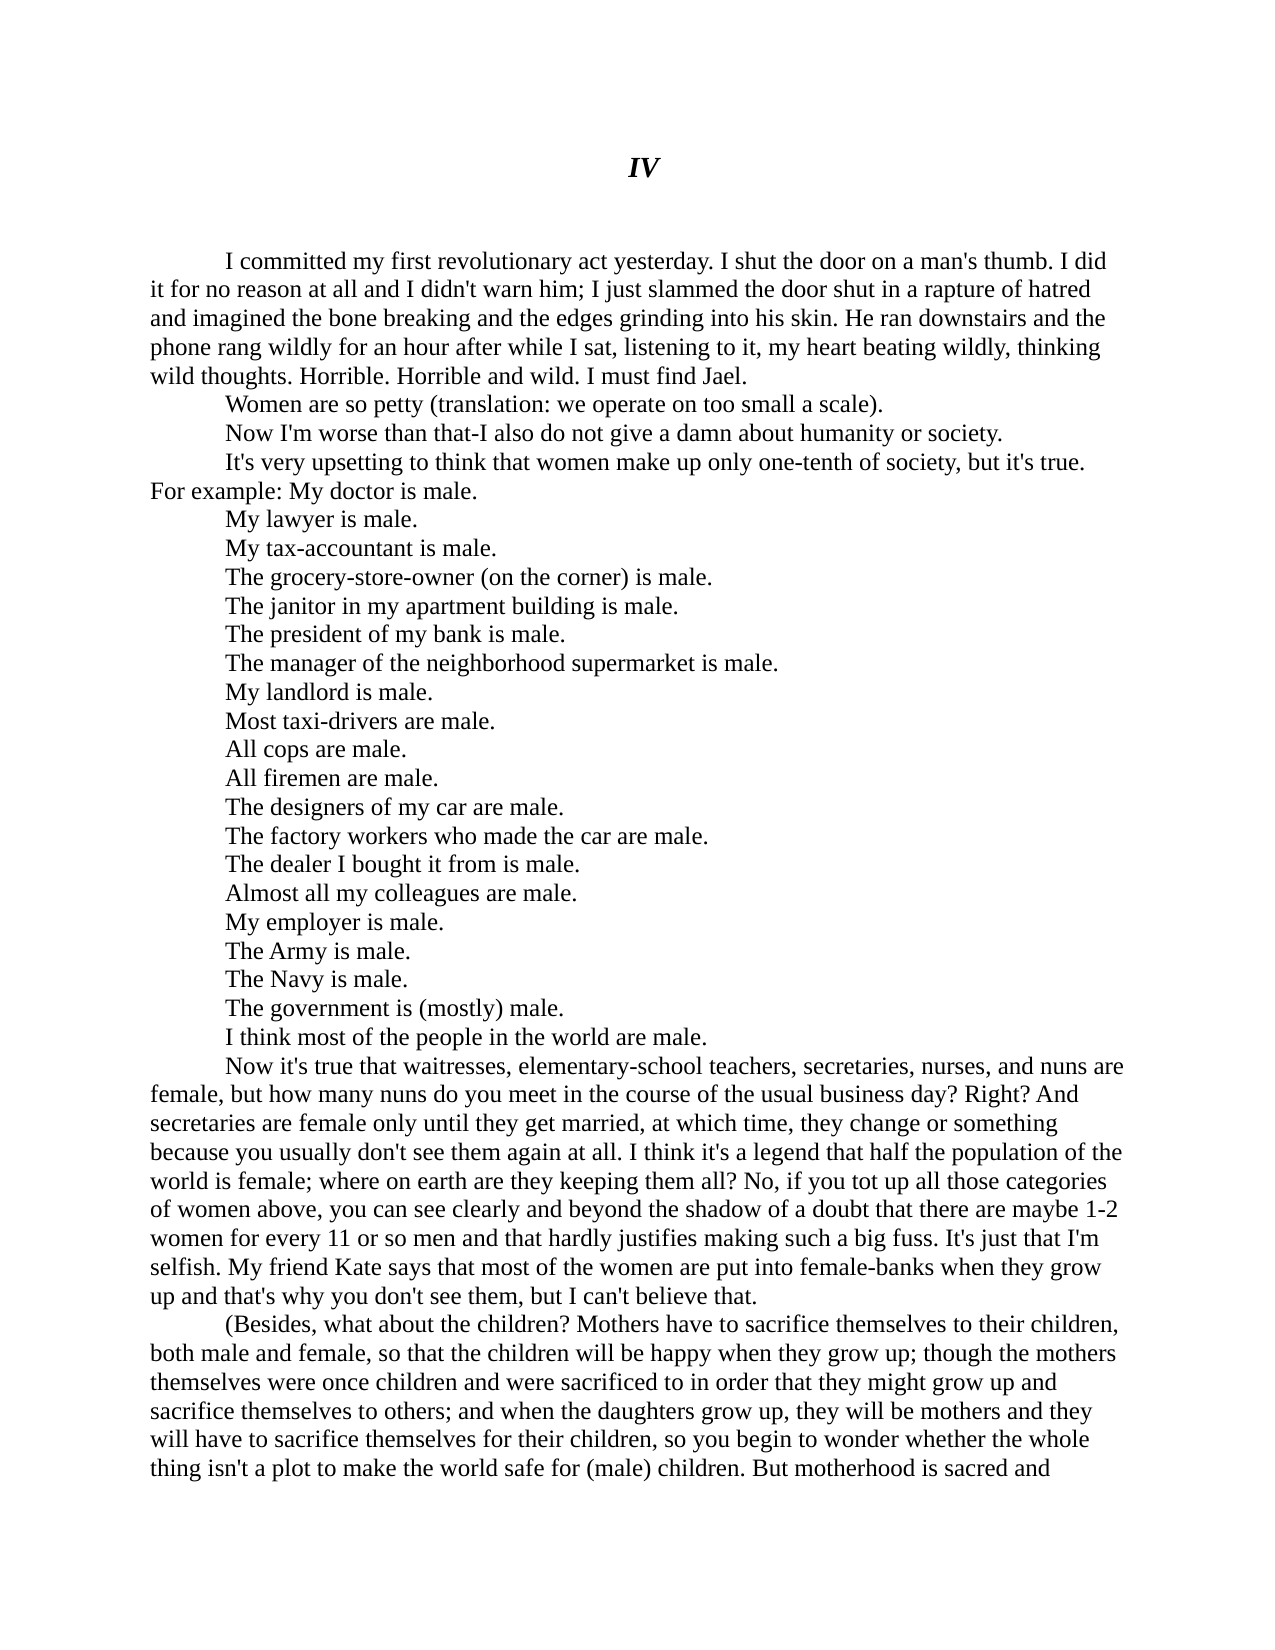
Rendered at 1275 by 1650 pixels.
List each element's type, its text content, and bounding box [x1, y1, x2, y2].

text The dealer I bought it from is male. [150, 849, 1125, 878]
text I committed my first revolutionary act yesterday. I shut the door on a man's thumb. I did it for no reason at all and I didn't warn him; I just slammed the door shut in a rapture of hatred and imagined the bone breaking and the edges grinding into his skin. He ran downstairs and the phone rang wildly for an hour after while I sat, listening to it, my heart beating wildly, thinking wild thoughts. Horrible. Horrible and wild. I must find Jael. [150, 246, 1125, 389]
text All cops are male. [150, 734, 1125, 763]
text My employer is male. [150, 907, 1125, 936]
text The factory workers who made the car are male. [150, 821, 1125, 849]
text It's very upsetting to think that women make up only one-tenth of society, but it's true. For example: My doctor is male. [150, 447, 1125, 504]
text The manager of the neighborhood supermarket is male. [150, 648, 1125, 677]
text The Army is male. [150, 936, 1125, 964]
text Now it's true that waitresses, elementary-school teachers, secretaries, nurses, and nuns are female, but how many nuns do you meet in the course of the usual business day? Right? And secretaries are female only until they get married, at which time, they change or something because you usually don't see them again at all. I think it's a legend that half the population of the world is female; where on earth are they keeping them all? No, if you tot up all those categories of women above, you can see clearly and beyond the shadow of a doubt that there are maybe 1-2 women for every 11 or so men and that hardly justifies making such a big fuss. It's just that I'm selfish. My friend Kate says that most of the women are put into female-banks when they grow up and that's why you don't see them, but I can't believe that. [150, 1051, 1125, 1309]
text My lawyer is male. [150, 504, 1125, 533]
text Women are so petty (translation: we operate on too small a scale). [150, 389, 1125, 418]
text The government is (mostly) male. [150, 993, 1125, 1022]
text Now I'm worse than that-I also do not give a damn about humanity or society. [150, 418, 1125, 447]
text The designers of my car are male. [150, 792, 1125, 821]
text Most taxi-drivers are male. [150, 706, 1125, 734]
text My tax-accountant is male. [150, 533, 1125, 562]
text The Navy is male. [150, 964, 1125, 993]
text The president of my bank is male. [150, 619, 1125, 648]
text Almost all my colleagues are male. [150, 878, 1125, 907]
text I think most of the people in the world are male. [150, 1022, 1125, 1051]
text All firemen are male. [150, 763, 1125, 792]
text The janitor in my apartment building is male. [150, 591, 1125, 619]
text The grocery-store-owner (on the corner) is male. [150, 562, 1125, 591]
text My landlord is male. [150, 677, 1125, 706]
text (Besides, what about the children? Mothers have to sacrifice themselves to their children, both male and female, so that the children will be happy when they grow up; though the mothers themselves were once children and were sacrificed to in order that they might grow up and sacrifice themselves to others; and when the daughters grow up, they will be mothers and they will have to sacrifice themselves for their children, so you begin to wonder whether the whole thing isn't a plot to make the world safe for (male) children. But motherhood is sacred and [150, 1309, 1125, 1482]
subtitle IV [150, 150, 1125, 183]
